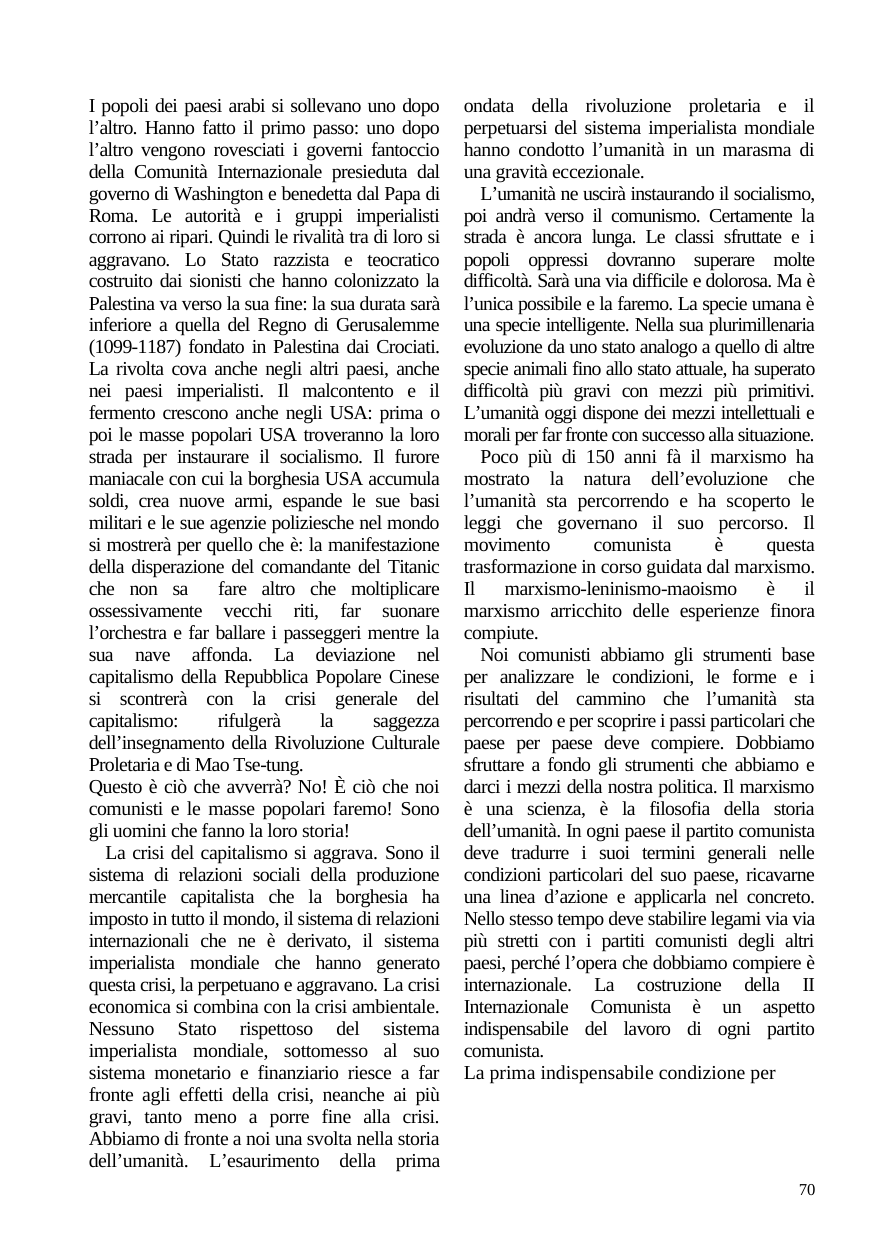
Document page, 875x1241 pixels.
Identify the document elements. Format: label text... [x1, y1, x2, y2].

text L’umanità ne uscirà instaurando il socialismo, poi andrà verso il comunismo. Certamente la strada è ancora lunga. Le classi sfruttate e i popoli oppressi dovranno superare molte difficoltà. Sarà una via difficile e dolorosa. Ma è l’unica possibile e la faremo. La specie umana è una specie intelligente. Nella sua plurimillenaria evoluzione da uno stato analogo a quello di altre specie animali fino allo stato attuale, ha superato difficoltà più gravi con mezzi più primitivi. L’umanità oggi dispone dei mezzi intellettuali e morali per far fronte con successo alla situazione. [463, 182, 815, 446]
text Poco più di 150 anni fà il marxismo ha mostrato la natura dell’evoluzione che l’umanità sta percorrendo e ha scoperto le leggi che governano il suo percorso. Il movimento comunista è questa trasformazione in corso guidata dal marxismo. Il marxismo-leninismo-maoismo è il marxismo arricchito delle esperienze finora compiute. [463, 446, 815, 644]
text I popoli dei paesi arabi si sollevano uno dopo l’altro. Hanno fatto il primo passo: uno dopo l’altro vengono rovesciati i governi fantoccio della Comunità Internazionale presieduta dal governo di Washington e benedetta dal Papa di Roma. Le autorità e i gruppi imperialisti corrono ai ripari. Quindi le rivalità tra di loro si aggravano. Lo Stato razzista e teocratico costruito dai sionisti che hanno colonizzato la Palestina va verso la sua fine: la sua durata sarà inferiore a quella del Regno di Gerusalemme (1099-1187) fondato in Palestina dai Crociati. La rivolta cova anche negli altri paesi, anche nei paesi imperialisti. Il malcontento e il fermento crescono anche negli USA: prima o poi le masse popolari USA troveranno la loro strada per instaurare il socialismo. Il furore maniacale con cui la borghesia USA accumula soldi, crea nuove armi, espande le sue basi militari e le sue agenzie poliziesche nel mondo si mostrerà per quello che è: la manifestazione della disperazione del comandante del Titanic che non sa fare altro che moltiplicare ossessivamente vecchi riti, far suonare l’orchestra e far ballare i passeggeri mentre la sua nave affonda. La deviazione nel capitalismo della Repubblica Popolare Cinese si scontrerà con la crisi generale del capitalismo: rifulgerà la saggezza dell’insegnamento della Rivoluzione Culturale Proletaria e di Mao Tse-tung. [88, 94, 440, 776]
text Noi comunisti abbiamo gli strumenti base per analizzare le condizioni, le forme e i risultati del cammino che l’umanità sta percorrendo e per scoprire i passi particolari che paese per paese deve compiere. Dobbiamo sfruttare a fondo gli strumenti che abbiamo e darci i mezzi della nostra politica. Il marxismo è una scienza, è la filosofia della storia dell’umanità. In ogni paese il partito comunista deve tradurre i suoi termini generali nelle condizioni particolari del suo paese, ricavarne una linea d’azione e applicarla nel concreto. Nello stesso tempo deve stabilire legami via via più stretti con i partiti comunisti degli altri paesi, perché l’opera che dobbiamo compiere è internazionale. La costruzione della II Internazionale Comunista è un aspetto indispensabile del lavoro di ogni partito comunista. [463, 644, 815, 1062]
text La prima indispensabile condizione per [463, 1062, 815, 1083]
text La crisi del capitalismo si aggrava. Sono il sistema di relazioni sociali della produzione mercantile capitalista che la borghesia ha imposto in tutto il mondo, il sistema di relazioni internazionali che ne è derivato, il sistema imperialista mondiale che hanno generato questa crisi, la perpetuano e aggravano. La crisi economica si combina con la crisi ambientale. Nessuno Stato rispettoso del sistema imperialista mondiale, sottomesso al suo sistema monetario e finanziario riesce a far fronte agli effetti della crisi, neanche ai più gravi, tanto meno a porre fine alla crisi. Abbiamo di fronte a noi una svolta nella storia dell’umanità. L’esaurimento della prima [88, 842, 440, 1171]
text Questo è ciò che avverrà? No! È ciò che noi comunisti e le masse popolari faremo! Sono gli uomini che fanno la loro storia! [88, 776, 440, 842]
text ondata della rivoluzione proletaria e il perpetuarsi del sistema imperialista mondiale hanno condotto l’umanità in un marasma di una gravità eccezionale. [463, 94, 815, 182]
